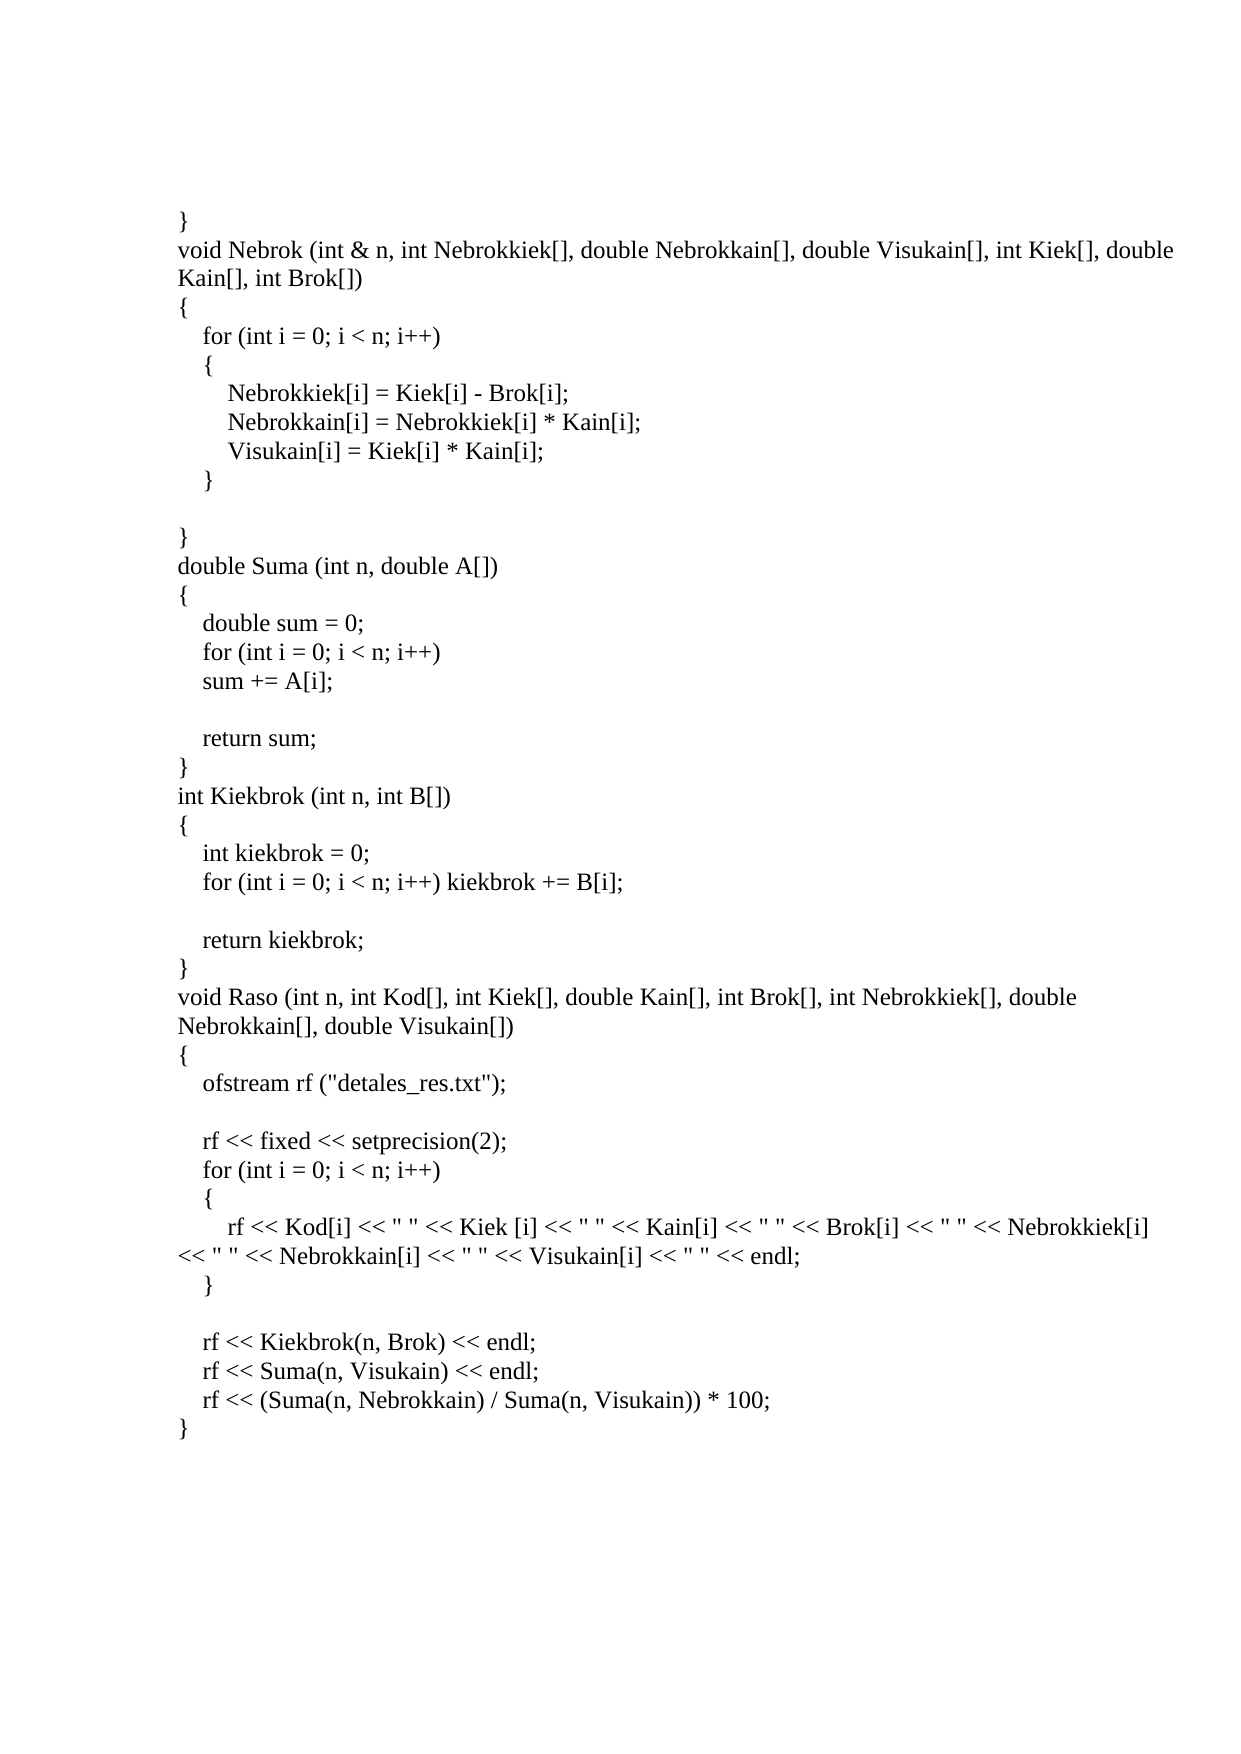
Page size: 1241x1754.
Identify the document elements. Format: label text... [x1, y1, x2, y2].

text { [177, 810, 1181, 838]
text rf << fixed << setprecision(2); [177, 1126, 1181, 1155]
text { [177, 580, 1181, 608]
text ofstream rf ("detales_res.txt"); [177, 1068, 1181, 1097]
text rf << Kiekbrok(n, Brok) << endl; [177, 1327, 1181, 1356]
text Visukain[i] = Kiek[i] * Kain[i]; [177, 436, 1181, 465]
text void Raso (int n, int Kod[], int Kiek[], double Kain[], int Brok[], int Nebrokkiek[], double Nebrokkain[], double Visukain[]) [177, 982, 1181, 1040]
text rf << Suma(n, Visukain) << endl; [177, 1356, 1181, 1385]
text } [177, 953, 1181, 982]
text { [177, 292, 1181, 321]
text } [177, 1270, 1181, 1298]
text } [177, 465, 1181, 493]
text double sum = 0; [177, 608, 1181, 637]
text } [177, 1413, 1181, 1442]
text } [177, 522, 1181, 551]
text int Kiekbrok (int n, int B[]) [177, 781, 1181, 810]
text } [177, 752, 1181, 781]
text } [177, 206, 1181, 235]
text for (int i = 0; i < n; i++) [177, 321, 1181, 350]
text for (int i = 0; i < n; i++) kiekbrok += B[i]; [177, 867, 1181, 896]
text return kiekbrok; [177, 925, 1181, 953]
text Nebrokkain[i] = Nebrokkiek[i] * Kain[i]; [177, 407, 1181, 436]
text rf << (Suma(n, Nebrokkain) / Suma(n, Visukain)) * 100; [177, 1385, 1181, 1413]
text { [177, 350, 1181, 378]
text sum += A[i]; [177, 666, 1181, 695]
text for (int i = 0; i < n; i++) [177, 1155, 1181, 1183]
text void Nebrok (int & n, int Nebrokkiek[], double Nebrokkain[], double Visukain[], int Kiek[], double Kain[], int Brok[]) [177, 235, 1181, 292]
text return sum; [177, 723, 1181, 752]
text int kiekbrok = 0; [177, 838, 1181, 867]
text double Suma (int n, double A[]) [177, 551, 1181, 580]
text { [177, 1183, 1181, 1212]
text Nebrokkiek[i] = Kiek[i] - Brok[i]; [177, 378, 1181, 407]
text rf << Kod[i] << " " << Kiek [i] << " " << Kain[i] << " " << Brok[i] << " " << Nebrokkiek[i] << " " << Nebrokkain[i] << " " << Visukain[i] << " " << endl; [177, 1212, 1181, 1270]
text for (int i = 0; i < n; i++) [177, 637, 1181, 666]
text { [177, 1040, 1181, 1068]
